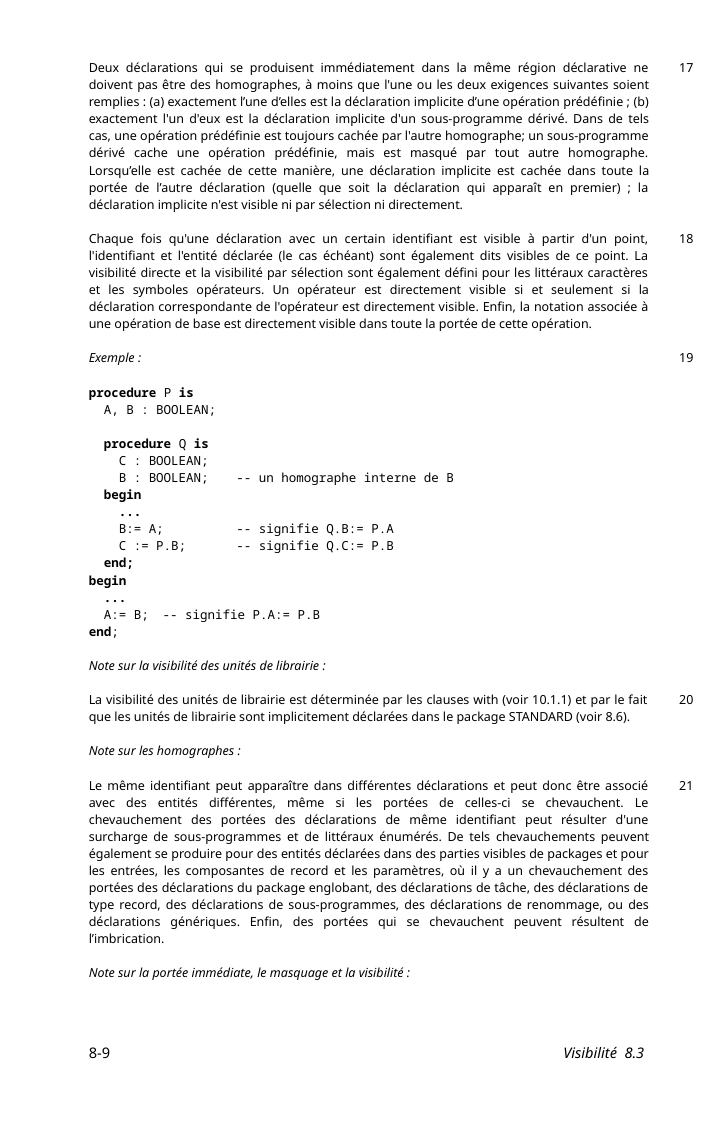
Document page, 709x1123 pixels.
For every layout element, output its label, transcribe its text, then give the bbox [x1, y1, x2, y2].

text ... [88, 589, 649, 606]
text La visibilité des unités de librairie est déterminée par les clauses with (voir 10.1.1) et par le fait que les unités de librairie sont implicitement déclarées dans le package STANDARD (voir 8.6). [88, 691, 649, 725]
text ... [88, 503, 649, 520]
text Le même identifiant peut apparaître dans différentes déclarations et peut donc être associé avec des entités différentes, même si les portées de celles-ci se chevauchent. Le chevauchement des portées des déclarations de même identifiant peut résulter d'une surcharge de sous-programmes et de littéraux énumérés. De tels chevauchements peuvent également se produire pour des entités déclarées dans des parties visibles de packages et pour les entrées, les composantes de record et les paramètres, où il y a un chevauchement des portées des déclarations du package englobant, des déclarations de tâche, des déclarations de type record, des déclarations de sous-programmes, des déclarations de renommage, ou des déclarations génériques. Enfin, des portées qui se chevauchent peuvent résultent de l’imbrication. [88, 777, 649, 947]
text procedure P is [88, 384, 649, 401]
text C := P.B; -- signifie Q.C:= P.B [88, 537, 649, 554]
text A, B : BOOLEAN; [88, 401, 649, 418]
text Note sur la portée immédiate, le masquage et la visibilité : [88, 964, 649, 982]
text Deux déclarations qui se produisent immédiatement dans la même région déclarative ne doivent pas être des homographes, à moins que l'une ou les deux exigences suivantes soient remplies : (a) exactement l’une d’elles est la déclaration implicite d’une opération prédéfinie ; (b) exactement l'un d'eux est la déclaration implicite d'un sous-programme dérivé. Dans de tels cas, une opération prédéfinie est toujours cachée par l'autre homographe; un sous-programme dérivé cache une opération prédéfinie, mais est masqué par tout autre homographe. Lorsqu’elle est cachée de cette manière, une déclaration implicite est cachée dans toute la portée de l’autre déclaration (quelle que soit la déclaration qui apparaît en premier) ; la déclaration implicite n'est visible ni par sélection ni directement. [88, 59, 649, 213]
text begin [88, 572, 649, 589]
text end; [88, 623, 649, 640]
text Note sur les homographes : [88, 742, 649, 759]
text begin [88, 486, 649, 503]
text procedure Q is [88, 435, 649, 452]
text B:= A; -- signifie Q.B:= P.A [88, 520, 649, 537]
text end; [88, 554, 649, 572]
text Note sur la visibilité des unités de librairie : [88, 657, 649, 674]
text C : BOOLEAN; [88, 452, 649, 469]
text A:= B; -- signifie P.A:= P.B [88, 606, 649, 623]
text Exemple : [88, 349, 649, 367]
text B : BOOLEAN; -- un homographe interne de B [88, 469, 649, 486]
text Chaque fois qu'une déclaration avec un certain identifiant est visible à partir d'un point, l'identifiant et l'entité déclarée (le cas échéant) sont également dits visibles de ce point. La visibilité directe et la visibilité par sélection sont également défini pour les littéraux caractères et les symboles opérateurs. Un opérateur est directement visible si et seulement si la déclaration correspondante de l'opérateur est directement visible. Enfin, la notation associée à une opération de base est directement visible dans toute la portée de cette opération. [88, 230, 649, 332]
